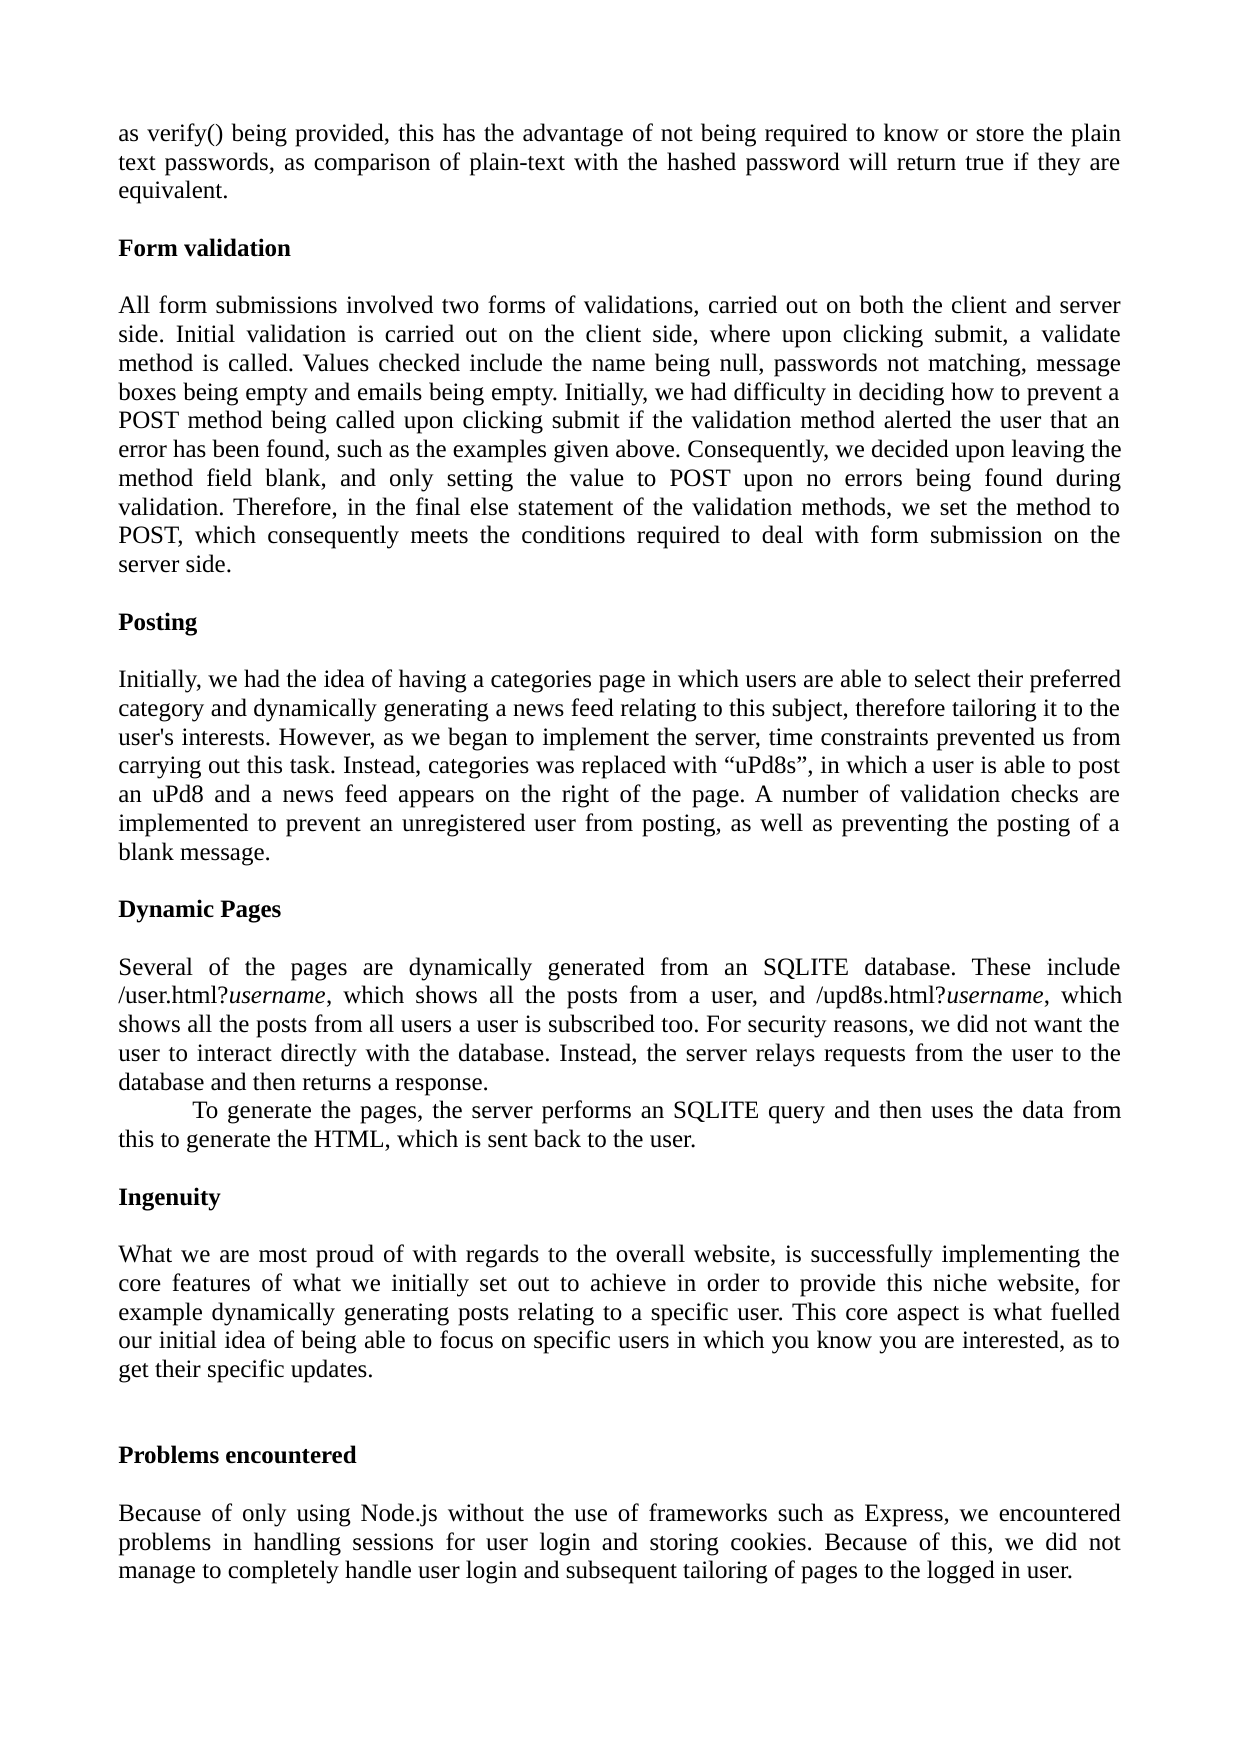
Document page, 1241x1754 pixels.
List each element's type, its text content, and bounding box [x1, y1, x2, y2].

text All form submissions involved two forms of validations, carried out on both the client and server side. Initial validation is carried out on the client side, where upon clicking submit, a validate method is called. Values checked include the name being null, passwords not matching, message boxes being empty and emails being empty. Initially, we had difficulty in deciding how to prevent a POST method being called upon clicking submit if the validation method alerted the user that an error has been found, such as the examples given above. Consequently, we decided upon leaving the method field blank, and only setting the value to POST upon no errors being found during validation. Therefore, in the final else statement of the validation methods, we set the method to POST, which consequently meets the conditions required to deal with form submission on the server side. [118, 291, 1122, 578]
text Form validation [118, 233, 1122, 262]
text as verify() being provided, this has the advantage of not being required to know or store the plain text passwords, as comparison of plain-text with the hashed password will return true if they are equivalent. [118, 118, 1122, 204]
text What we are most proud of with regards to the overall website, is successfully implementing the core features of what we initially set out to achieve in order to provide this niche website, for example dynamically generating posts relating to a specific user. This core aspect is what fuelled our initial idea of being able to focus on specific users in which you know you are interested, as to get their specific updates. [118, 1239, 1122, 1383]
text Because of only using Node.js without the use of frameworks such as Express, we encountered problems in handling sessions for user login and storing cookies. Because of this, we did not manage to completely handle user login and subsequent tailoring of pages to the logged in user. [118, 1498, 1122, 1584]
text Ingenuity [118, 1182, 1122, 1211]
text Dynamic Pages [118, 894, 1122, 923]
text To generate the pages, the server performs an SQLITE query and then uses the data from this to generate the HTML, which is sent back to the user. [118, 1096, 1122, 1153]
text Posting [118, 607, 1122, 636]
text Problems encountered [118, 1441, 1122, 1469]
text Several of the pages are dynamically generated from an SQLITE database. These include /user.html?username, which shows all the posts from a user, and /upd8s.html?username, which shows all the posts from all users a user is subscribed too. For security reasons, we did not want the user to interact directly with the database. Instead, the server relays requests from the user to the database and then returns a response. [118, 952, 1122, 1096]
text Initially, we had the idea of having a categories page in which users are able to select their preferred category and dynamically generating a news feed relating to this subject, therefore tailoring it to the user's interests. However, as we began to implement the server, time constraints prevented us from carrying out this task. Instead, categories was replaced with “uPd8s”, in which a user is able to post an uPd8 and a news feed appears on the right of the page. A number of validation checks are implemented to prevent an unregistered user from posting, as well as preventing the posting of a blank message. [118, 664, 1122, 866]
